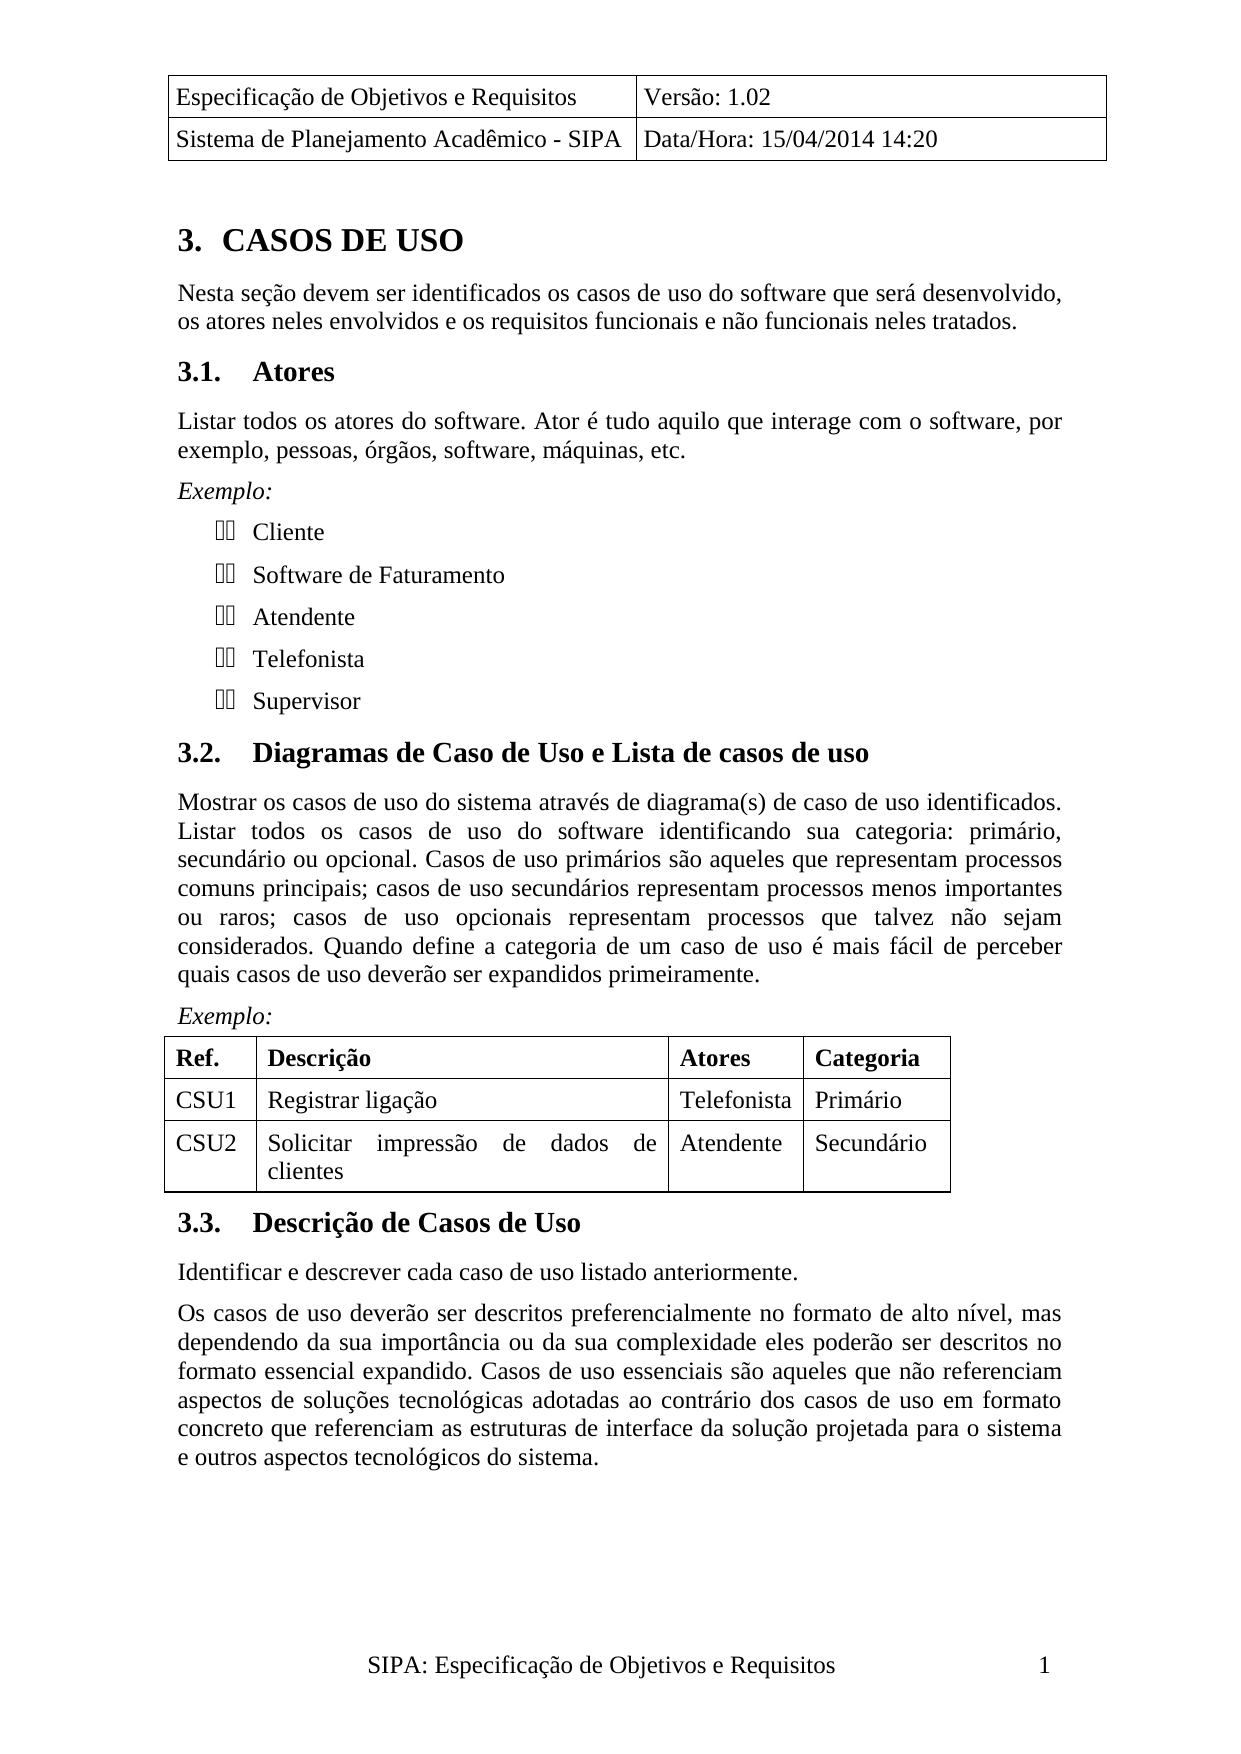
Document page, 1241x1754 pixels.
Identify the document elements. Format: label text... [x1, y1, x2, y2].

text Exemplo: [177, 476, 1063, 505]
subtitle CASOS DE USO [177, 221, 1063, 259]
table_header Atores [669, 1037, 803, 1078]
list Cliente [215, 517, 1063, 547]
table_cell CSU2 [165, 1121, 256, 1191]
subtitle Diagramas de Caso de Uso e Lista de casos de uso [177, 735, 1063, 768]
text Identificar e descrever cada caso de uso listado anteriormente. [177, 1257, 1063, 1286]
text Os casos de uso deverão ser descritos preferencialmente no formato de alto nível, mas dependendo da sua importância ou da sua complexidade eles poderão ser descritos no formato essencial expandido. Casos de uso essenciais são aqueles que não referenciam aspectos de soluções tecnológicas adotadas ao contrário dos casos de uso em formato concreto que referenciam as estruturas de interface da solução projetada para o sistema e outros aspectos tecnológicos do sistema. [177, 1298, 1063, 1471]
list Software de Faturamento [215, 560, 1063, 589]
table_cell Registrar ligação [257, 1079, 668, 1120]
table_cell Primário [804, 1079, 950, 1120]
table_cell Secundário [804, 1121, 950, 1191]
table_header Ref. [165, 1037, 256, 1078]
table_header Descrição [257, 1037, 668, 1078]
table_cell CSU1 [165, 1079, 256, 1120]
subtitle Descrição de Casos de Uso [177, 1205, 1063, 1238]
table_cell Telefonista [669, 1079, 803, 1120]
subtitle Atores [177, 354, 1063, 387]
text Exemplo: [177, 1001, 1063, 1029]
list Atendente [215, 602, 1063, 632]
text Listar todos os atores do software. Ator é tudo aquilo que interage com o software, por exemplo, pessoas, órgãos, software, máquinas, etc. [177, 406, 1063, 464]
table_header Categoria [804, 1037, 950, 1078]
table_cell Solicitar impressão de dados de clientes [257, 1121, 668, 1191]
list Supervisor [215, 686, 1063, 716]
text Mostrar os casos de uso do sistema através de diagrama(s) de caso de uso identificados. Listar todos os casos de uso do software identificando sua categoria: primário, secundário ou opcional. Casos de uso primários são aqueles que representam processos comuns principais; casos de uso secundários representam processos menos importantes ou raros; casos de uso opcionais representam processos que talvez não sejam considerados. Quando define a categoria de um caso de uso é mais fácil de perceber quais casos de uso deverão ser expandidos primeiramente. [177, 787, 1063, 988]
text Nesta seção devem ser identificados os casos de uso do software que será desenvolvido, os atores neles envolvidos e os requisitos funcionais e não funcionais neles tratados. [177, 278, 1063, 335]
list Telefonista [215, 644, 1063, 674]
table_cell Atendente [669, 1121, 803, 1191]
